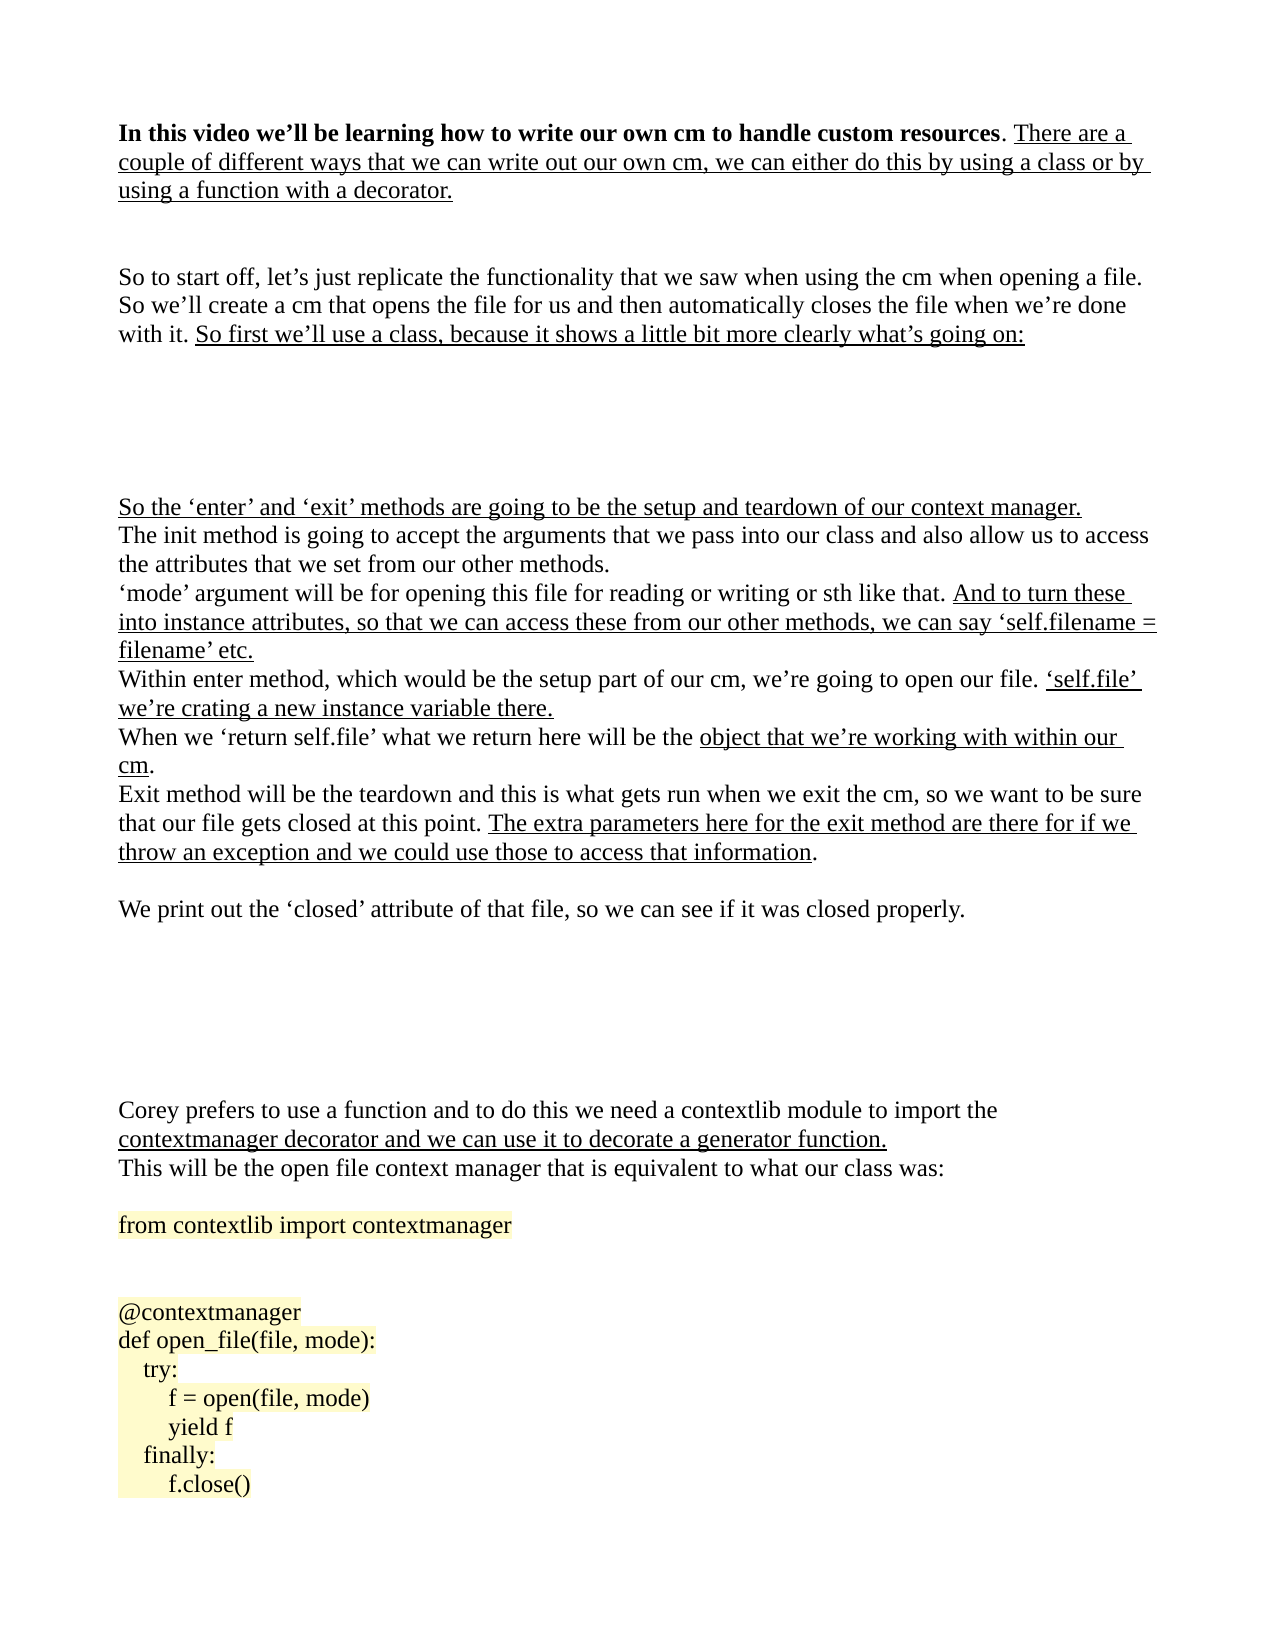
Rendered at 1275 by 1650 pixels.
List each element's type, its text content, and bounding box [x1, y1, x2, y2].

text Corey prefers to use a function and to do this we need a contextlib module to import the contextmanager decorator and we can use it to decorate a generator function. [118, 1096, 1157, 1153]
text @contextmanager [118, 1297, 1157, 1326]
text f = open(file, mode) [118, 1383, 1157, 1412]
text Within enter method, which would be the setup part of our cm, we’re going to open our file. ‘self.file’ we’re crating a new instance variable there. [118, 664, 1157, 722]
text from contextlib import contextmanager [118, 1211, 1157, 1239]
text The init method is going to accept the arguments that we pass into our class and also allow us to access the attributes that we set from our other methods. [118, 521, 1157, 578]
text def open_file(file, mode): [118, 1326, 1157, 1354]
text So to start off, let’s just replicate the functionality that we saw when using the cm when opening a file. So we’ll create a cm that opens the file for us and then automatically closes the file when we’re done with it. So first we’ll use a class, because it shows a little bit more clearly what’s going on: [118, 262, 1157, 348]
text yield f [118, 1412, 1157, 1441]
text f.close() [118, 1469, 1157, 1498]
text So the ‘enter’ and ‘exit’ methods are going to be the setup and teardown of our context manager. [118, 492, 1157, 521]
text finally: [118, 1441, 1157, 1469]
text In this video we’ll be learning how to write our own cm to handle custom resources. There are a couple of different ways that we can write out our own cm, we can either do this by using a class or by using a function with a decorator. [118, 118, 1157, 204]
text ‘mode’ argument will be for opening this file for reading or writing or sth like that. And to turn these into instance attributes, so that we can access these from our other methods, we can say ‘self.filename = [118, 578, 1157, 632]
text Exit method will be the teardown and this is what gets run when we exit the cm, so we want to be sure that our file gets closed at this point. The extra parameters here for the exit method are there for if we throw an exception and we could use those to access that information. [118, 779, 1157, 866]
text We print out the ‘closed’ attribute of that file, so we can see if it was closed properly. [118, 894, 1157, 923]
text This will be the open file context manager that is equivalent to what our class was: [118, 1153, 1157, 1182]
text try: [118, 1354, 1157, 1383]
text When we ‘return self.file’ what we return here will be the object that we’re working with within our cm. [118, 722, 1157, 779]
text filename’ etc. [118, 633, 1157, 664]
